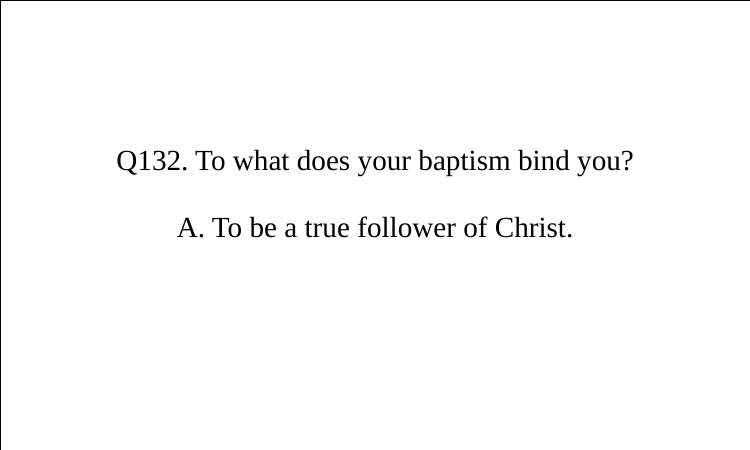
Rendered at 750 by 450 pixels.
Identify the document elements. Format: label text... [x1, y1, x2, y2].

text Q132. To what does your baptism bind you? A. To be a true follower of Christ. [1, 9, 750, 244]
